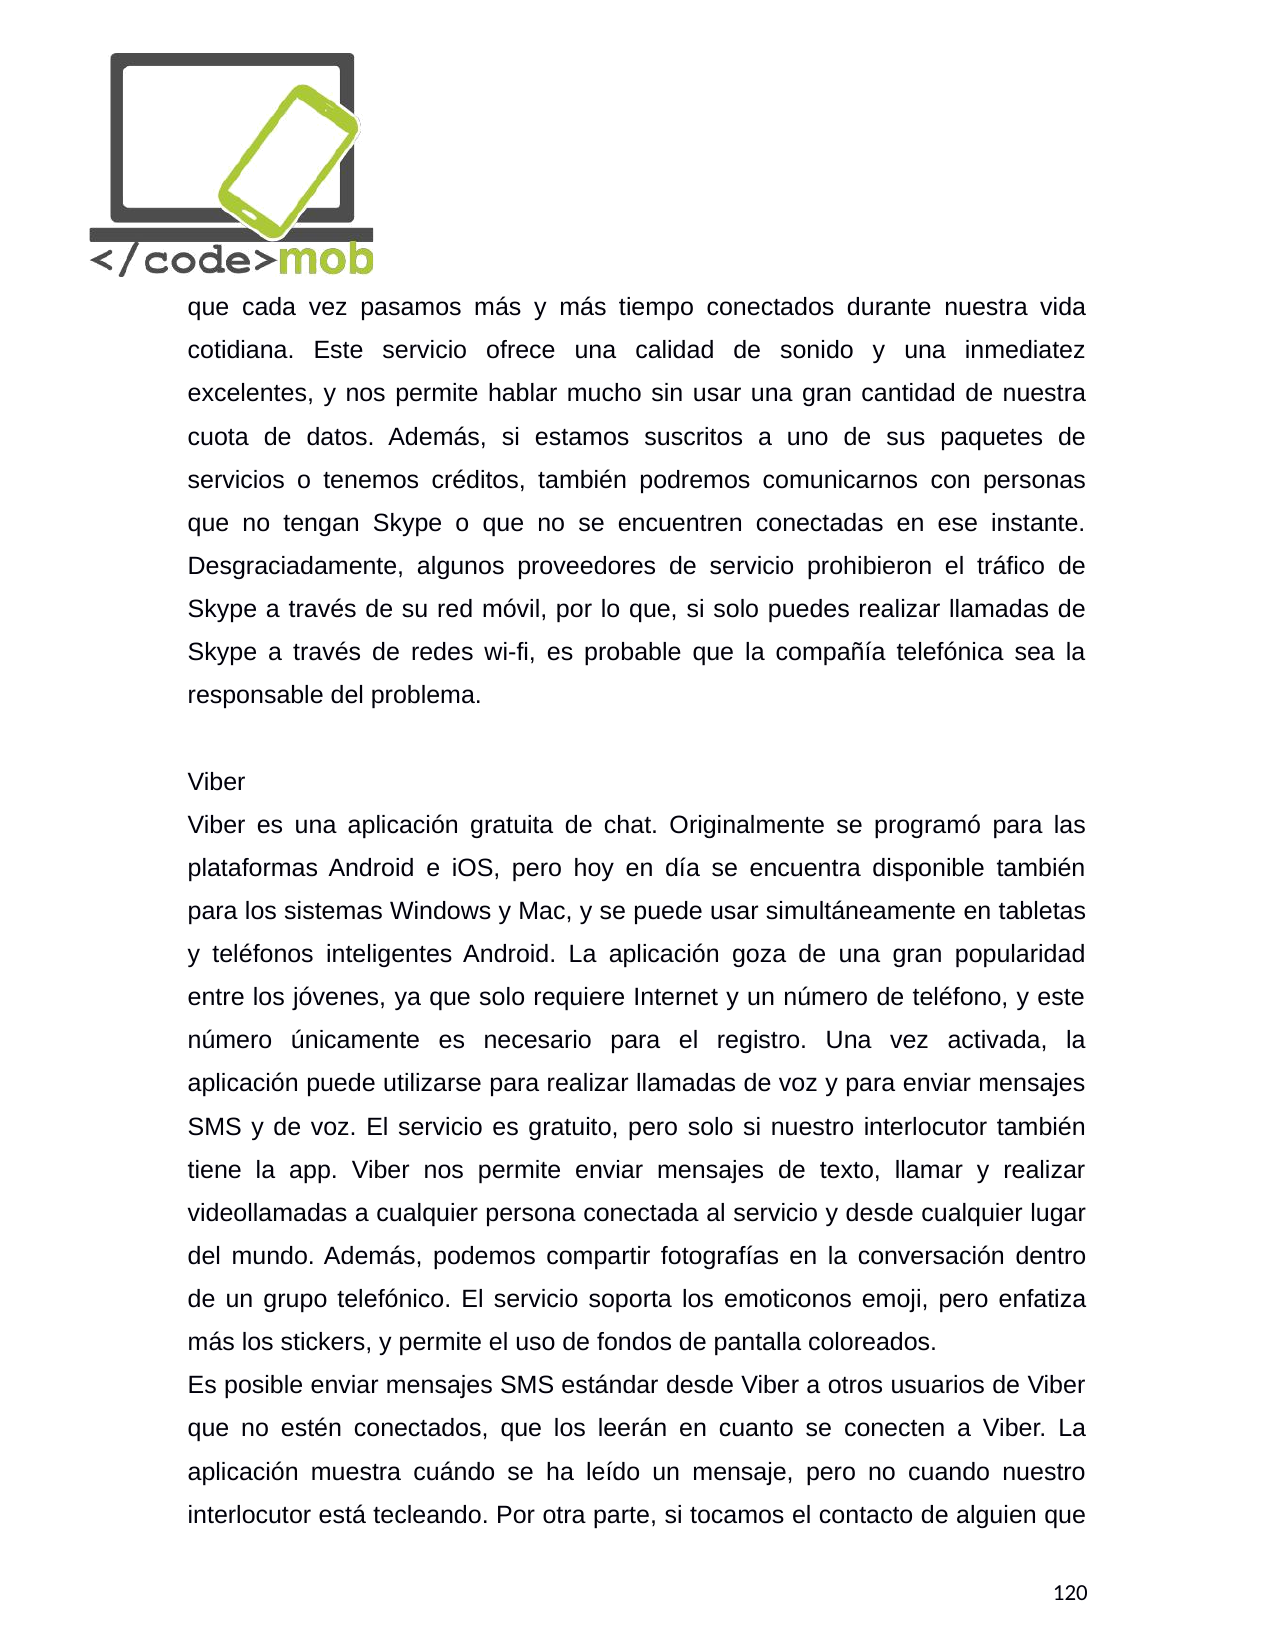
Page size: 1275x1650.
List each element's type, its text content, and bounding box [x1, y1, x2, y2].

text que cada vez pasamos más y más tiempo conectados durante nuestra vida cotidiana. Este servicio ofrece una calidad de sonido y una inmediatez excelentes, y nos permite hablar mucho sin usar una gran cantidad de nuestra cuota de datos. Además, si estamos suscritos a uno de sus paquetes de servicios o tenemos créditos, también podremos comunicarnos con personas que no tengan Skype o que no se encuentren conectadas en ese instante. Desgraciadamente, algunos proveedores de servicio prohibieron el tráfico de Skype a través de su red móvil, por lo que, si solo puedes realizar llamadas de Skype a través de redes wi-fi, es probable que la compañía telefónica sea la responsable del problema. [187, 292, 1087, 709]
text Viber es una aplicación gratuita de chat. Originalmente se programó para las plataformas Android e iOS, pero hoy en día se encuentra disponible también para los sistemas Windows y Mac, y se puede usar simultáneamente en tabletas y teléfonos inteligentes Android. La aplicación goza de una gran popularidad entre los jóvenes, ya que solo requiere Internet y un número de teléfono, y este número únicamente es necesario para el registro. Una vez activada, la aplicación puede utilizarse para realizar llamadas de voz y para enviar mensajes SMS y de voz. El servicio es gratuito, pero solo si nuestro interlocutor también tiene la app. Viber nos permite enviar mensajes de texto, llamar y realizar videollamadas a cualquier persona conectada al servicio y desde cualquier lugar del mundo. Además, podemos compartir fotografías en la conversación dentro de un grupo telefónico. El servicio soporta los emoticonos emoji, pero enfatiza más los stickers, y permite el uso de fondos de pantalla coloreados. [187, 809, 1087, 1356]
picture [89, 53, 374, 277]
text Viber [187, 766, 1087, 795]
text Es posible enviar mensajes SMS estándar desde Viber a otros usuarios de Viber que no estén conectados, que los leerán en cuanto se conecten a Viber. La aplicación muestra cuándo se ha leído un mensaje, pero no cuando nuestro interlocutor está tecleando. Por otra parte, si tocamos el contacto de alguien que [187, 1370, 1087, 1528]
